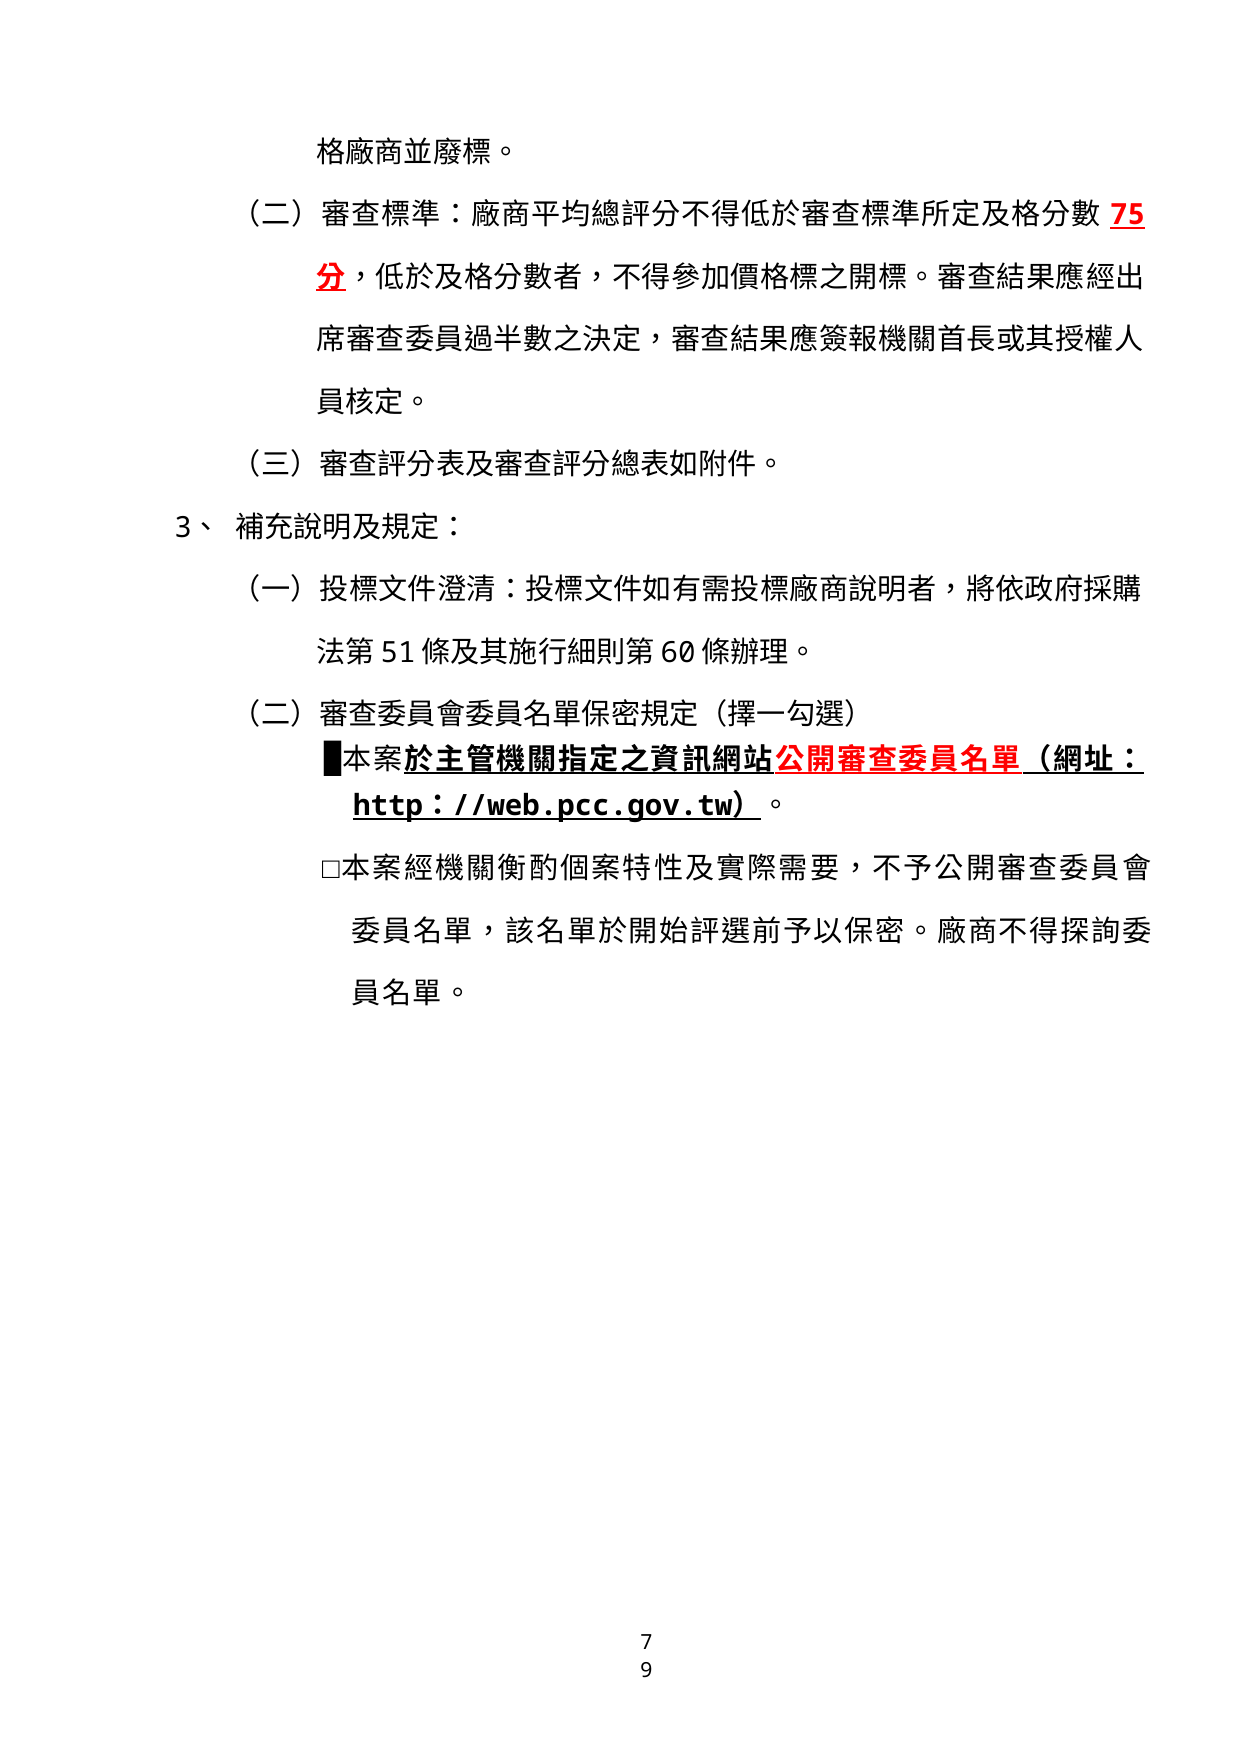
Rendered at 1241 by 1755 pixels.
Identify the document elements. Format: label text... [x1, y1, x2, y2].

text （三）審查評分表及審查評分總表如附件。 [232, 420, 1145, 483]
text （二）審查標準：廠商平均總評分不得低於審查標準所定及格分數75分，低於及格分數者，不得參加價格標之開標。審查結果應經出席審查委員過半數之決定，審查結果應簽報機關首長或其授權人員核定。 [232, 170, 1145, 420]
list 補充說明及規定： [174, 483, 1152, 545]
text （一）投標文件澄清：投標文件如有需投標廠商說明者，將依政府採購法第51條及其施行細則第60條辦理。 [232, 545, 1145, 670]
text □本案經機關衡酌個案特性及實際需要，不予公開審查委員會委員名單，該名單於開始評選前予以保密。廠商不得探詢委員名單。 [322, 824, 1152, 1012]
text 格廠商並廢標。 [232, 108, 1145, 170]
text （二）審查委員會委員名單保密規定（擇一勾選） [232, 670, 1145, 733]
text █本案於主管機關指定之資訊網站公開審查委員名單（網址：http：//web.pcc.gov.tw）。 [323, 733, 1145, 824]
